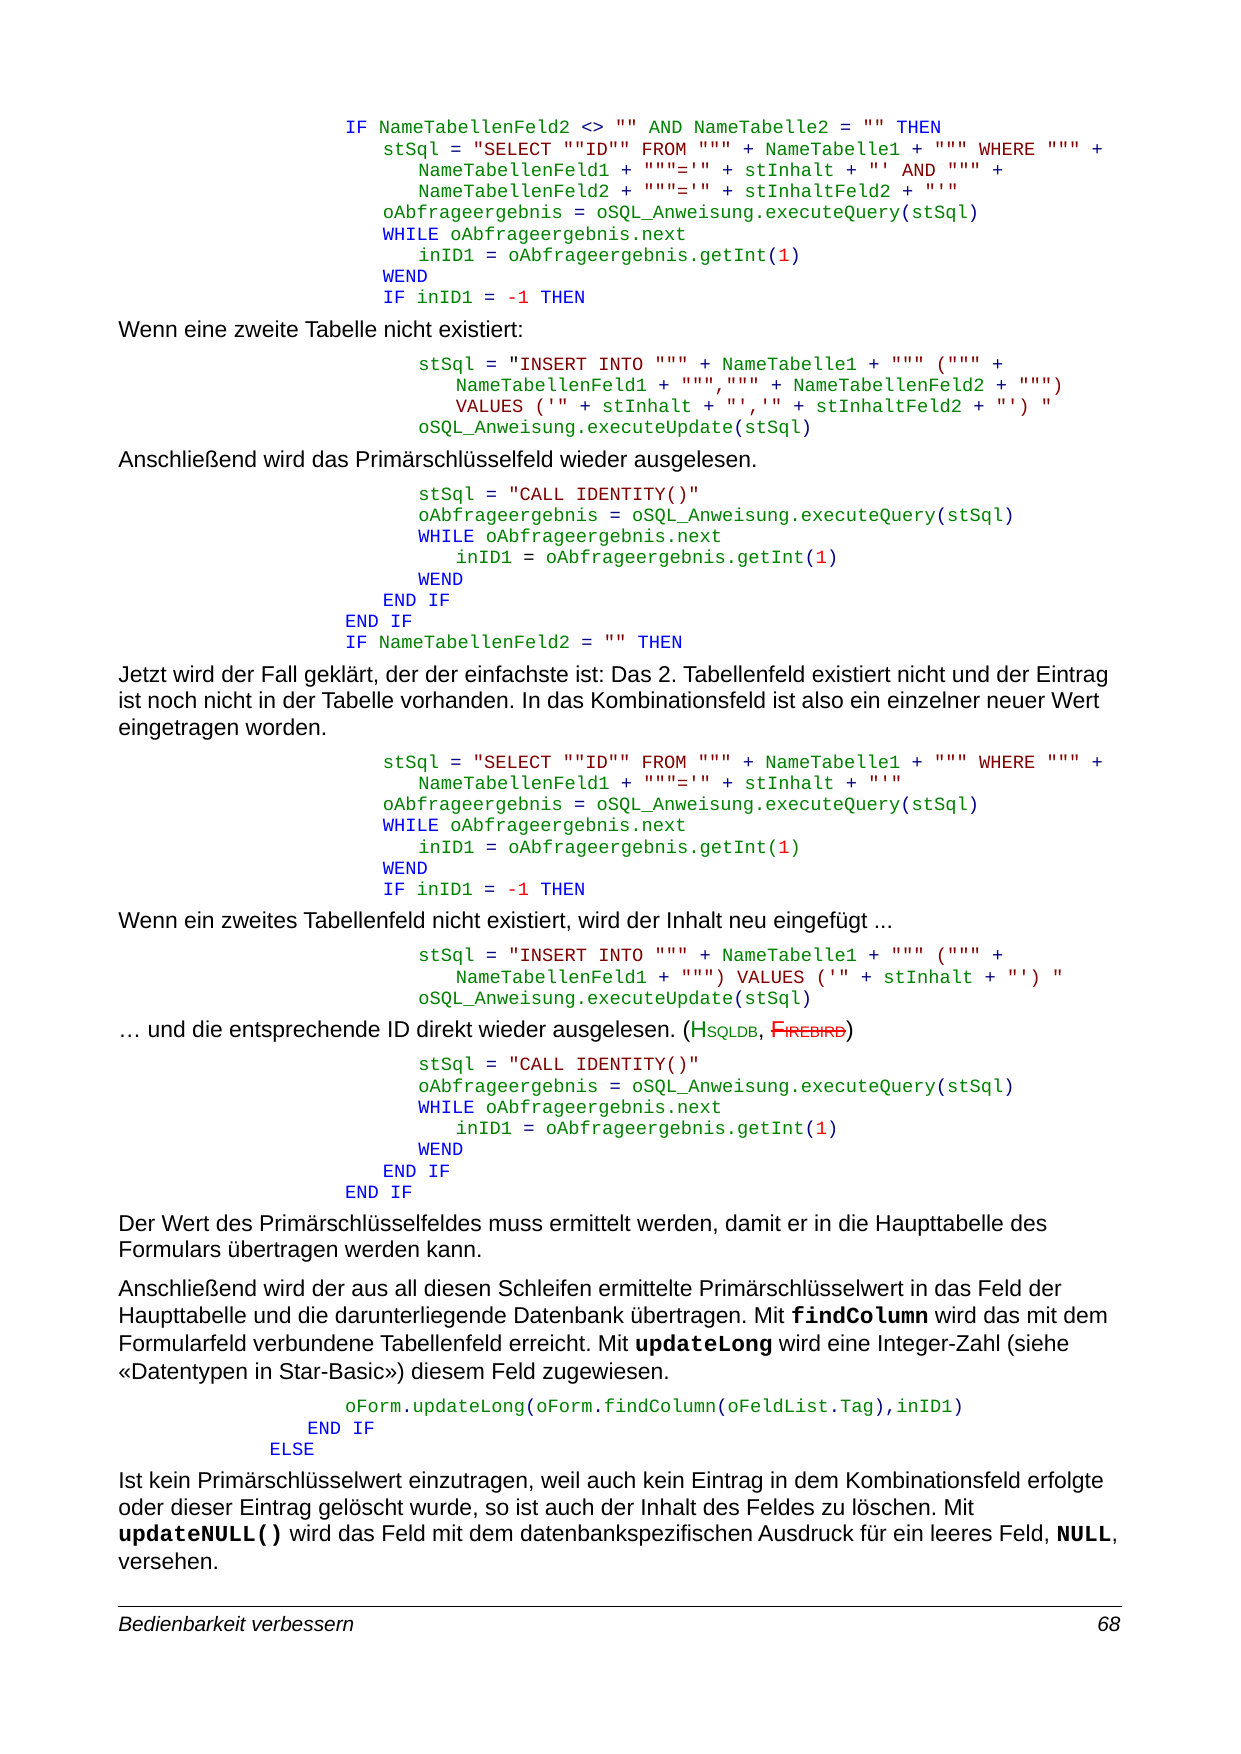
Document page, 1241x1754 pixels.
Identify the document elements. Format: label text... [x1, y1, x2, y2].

text IF inID1 = -1 THEN [156, 880, 1122, 901]
text IF inID1 = -1 THEN [156, 288, 1122, 309]
text inID1 = oAbfrageergebnis.getInt(1) [156, 246, 1122, 267]
text oAbfrageergebnis = oSQL_Anweisung.executeQuery(stSql) [156, 795, 1122, 816]
text Jetzt wird der Fall geklärt, der der einfachste ist: Das 2. Tabellenfeld existiert nicht und der Eintrag ist noch nicht in der Tabelle vorhanden. In das Kombinationsfeld ist also ein einzelner neuer Wert eingetragen worden. [118, 661, 1122, 740]
text stSql = "SELECT ""ID"" FROM """ + NameTabelle1 + """ WHERE """ + NameTabellenFeld1 + """='" + stInhalt + "' AND """ + NameTabellenFeld2 + """='" + stInhaltFeld2 + "'" [156, 139, 1122, 203]
text END IF [156, 1418, 1122, 1440]
text WHILE oAbfrageergebnis.next [156, 1098, 1122, 1119]
text oAbfrageergebnis = oSQL_Anweisung.executeQuery(stSql) [156, 203, 1122, 224]
text … und die entsprechende ID direkt wieder ausgelesen. (Hsqldb, Firebird) [118, 1016, 1122, 1043]
text ELSE [156, 1440, 1122, 1461]
text WEND [156, 1140, 1122, 1161]
text inID1 = oAbfrageergebnis.getInt(1) [156, 548, 1122, 569]
text WHILE oAbfrageergebnis.next [156, 816, 1122, 837]
text IF NameTabellenFeld2 <> "" AND NameTabelle2 = "" THEN [156, 118, 1122, 139]
text stSql = "INSERT INTO """ + NameTabelle1 + """ (""" + NameTabellenFeld1 + """,""" + NameTabellenFeld2 + """) VALUES ('" + stInhalt + "','" + stInhaltFeld2 + "') " [156, 354, 1122, 418]
text END IF [156, 612, 1122, 633]
text stSql = "INSERT INTO """ + NameTabelle1 + """ (""" + NameTabellenFeld1 + """) VALUES ('" + stInhalt + "') " [156, 946, 1122, 989]
text inID1 = oAbfrageergebnis.getInt(1) [156, 837, 1122, 859]
text END IF [156, 1161, 1122, 1183]
text oAbfrageergebnis = oSQL_Anweisung.executeQuery(stSql) [156, 506, 1122, 527]
text WEND [156, 859, 1122, 880]
text Ist kein Primärschlüsselwert einzutragen, weil auch kein Eintrag in dem Kombinationsfeld erfolgte oder dieser Eintrag gelöscht wurde, so ist auch der Inhalt des Feldes zu löschen. Mit updateNULL() wird das Feld mit dem datenbankspezifischen Ausdruck für ein leeres Feld, NULL, versehen. [118, 1467, 1122, 1574]
text Anschließend wird der aus all diesen Schleifen ermittelte Primärschlüsselwert in das Feld der Haupttabelle und die darunterliegende Datenbank übertragen. Mit findColumn wird das mit dem Formularfeld verbundene Tabellenfeld erreicht. Mit updateLong wird eine Integer-Zahl (siehe «Datentypen in Star-Basic») diesem Feld zugewiesen. [118, 1275, 1122, 1385]
text WHILE oAbfrageergebnis.next [156, 224, 1122, 246]
text END IF [156, 1183, 1122, 1204]
text oForm.updateLong(oForm.findColumn(oFeldList.Tag),inID1) [156, 1397, 1122, 1418]
text Wenn eine zweite Tabelle nicht existiert: [118, 316, 1122, 342]
text inID1 = oAbfrageergebnis.getInt(1) [156, 1119, 1122, 1140]
text Anschließend wird das Primärschlüsselfeld wieder ausgelesen. [118, 446, 1122, 472]
text WHILE oAbfrageergebnis.next [156, 527, 1122, 548]
text IF NameTabellenFeld2 = "" THEN [156, 633, 1122, 654]
text Der Wert des Primärschlüsselfeldes muss ermittelt werden, damit er in die Haupttabelle des Formulars übertragen werden kann. [118, 1210, 1122, 1263]
text stSql = "CALL IDENTITY()" [156, 484, 1122, 506]
text WEND [156, 569, 1122, 591]
text stSql = "SELECT ""ID"" FROM """ + NameTabelle1 + """ WHERE """ + NameTabellenFeld1 + """='" + stInhalt + "'" [156, 752, 1122, 795]
text stSql = "CALL IDENTITY()" [156, 1055, 1122, 1076]
text oSQL_Anweisung.executeUpdate(stSql) [156, 989, 1122, 1010]
text END IF [156, 591, 1122, 612]
text Wenn ein zweites Tabellenfeld nicht existiert, wird der Inhalt neu eingefügt ... [118, 907, 1122, 934]
text WEND [156, 267, 1122, 288]
text oSQL_Anweisung.executeUpdate(stSql) [156, 418, 1122, 439]
text oAbfrageergebnis = oSQL_Anweisung.executeQuery(stSql) [156, 1076, 1122, 1098]
